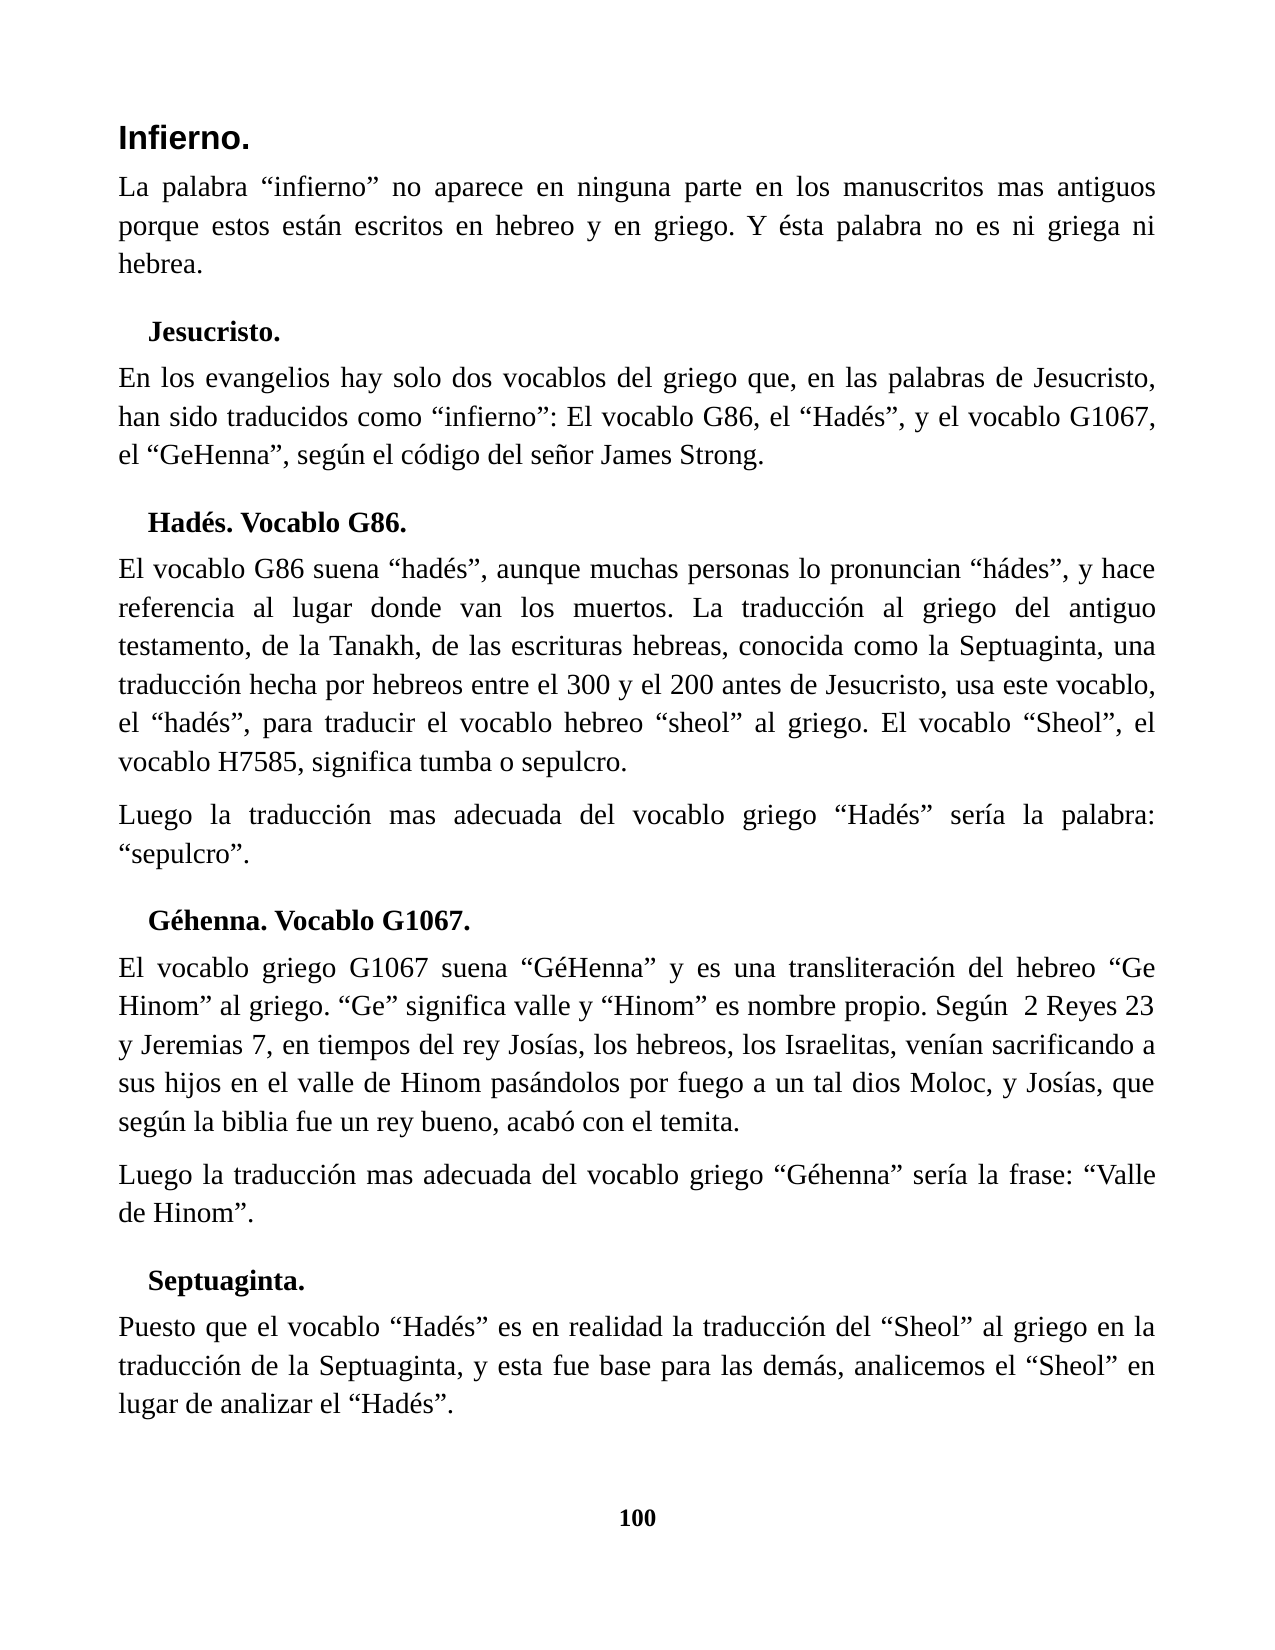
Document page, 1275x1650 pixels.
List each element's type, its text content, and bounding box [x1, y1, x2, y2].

text El vocablo G86 suena “hadés”, aunque muchas personas lo pronuncian “hádes”, y hace referencia al lugar donde van los muertos. La traducción al griego del antiguo testamento, de la Tanakh, de las escrituras hebreas, conocida como la Septuaginta, una traducción hecha por hebreos entre el 300 y el 200 antes de Jesucristo, usa este vocablo, el “hadés”, para traducir el vocablo hebreo “sheol” al griego. El vocablo “Sheol”, el vocablo H7585, significa tumba o sepulcro. [118, 551, 1157, 778]
text Puesto que el vocablo “Hadés” es en realidad la traducción del “Sheol” al griego en la traducción de la Septuaginta, y esta fue base para las demás, analicemos el “Sheol” en lugar de analizar el “Hadés”. [118, 1309, 1157, 1420]
subtitle Hadés. Vocablo G86. [148, 505, 1157, 539]
text Luego la traducción mas adecuada del vocablo griego “Géhenna” sería la frase: “Valle de Hinom”. [118, 1157, 1157, 1229]
text Luego la traducción mas adecuada del vocablo griego “Hadés” sería la palabra: “sepulcro”. [118, 797, 1157, 869]
text En los evangelios hay solo dos vocablos del griego que, en las palabras de Jesucristo, han sido traducidos como “infierno”: El vocablo G86, el “Hadés”, y el vocablo G1067, el “GeHenna”, según el código del señor James Strong. [118, 360, 1157, 471]
subtitle Septuaginta. [148, 1263, 1157, 1297]
text El vocablo griego G1067 suena “GéHenna” y es una transliteración del hebreo “Ge Hinom” al griego. “Ge” significa valle y “Hinom” es nombre propio. Según 2 Reyes 23 y Jeremias 7, en tiempos del rey Josías, los hebreos, los Israelitas, venían sacrificando a sus hijos en el valle de Hinom pasándolos por fuego a un tal dios Moloc, y Josías, que según la biblia fue un rey bueno, acabó con el temita. [118, 950, 1157, 1137]
subtitle Infierno. [118, 118, 1157, 157]
text La palabra “infierno” no aparece en ninguna parte en los manuscritos mas antiguos porque estos están escritos en hebreo y en griego. Y ésta palabra no es ni griega ni hebrea. [118, 169, 1157, 280]
subtitle Géhenna. Vocablo G1067. [148, 903, 1157, 937]
subtitle Jesucristo. [148, 314, 1157, 348]
